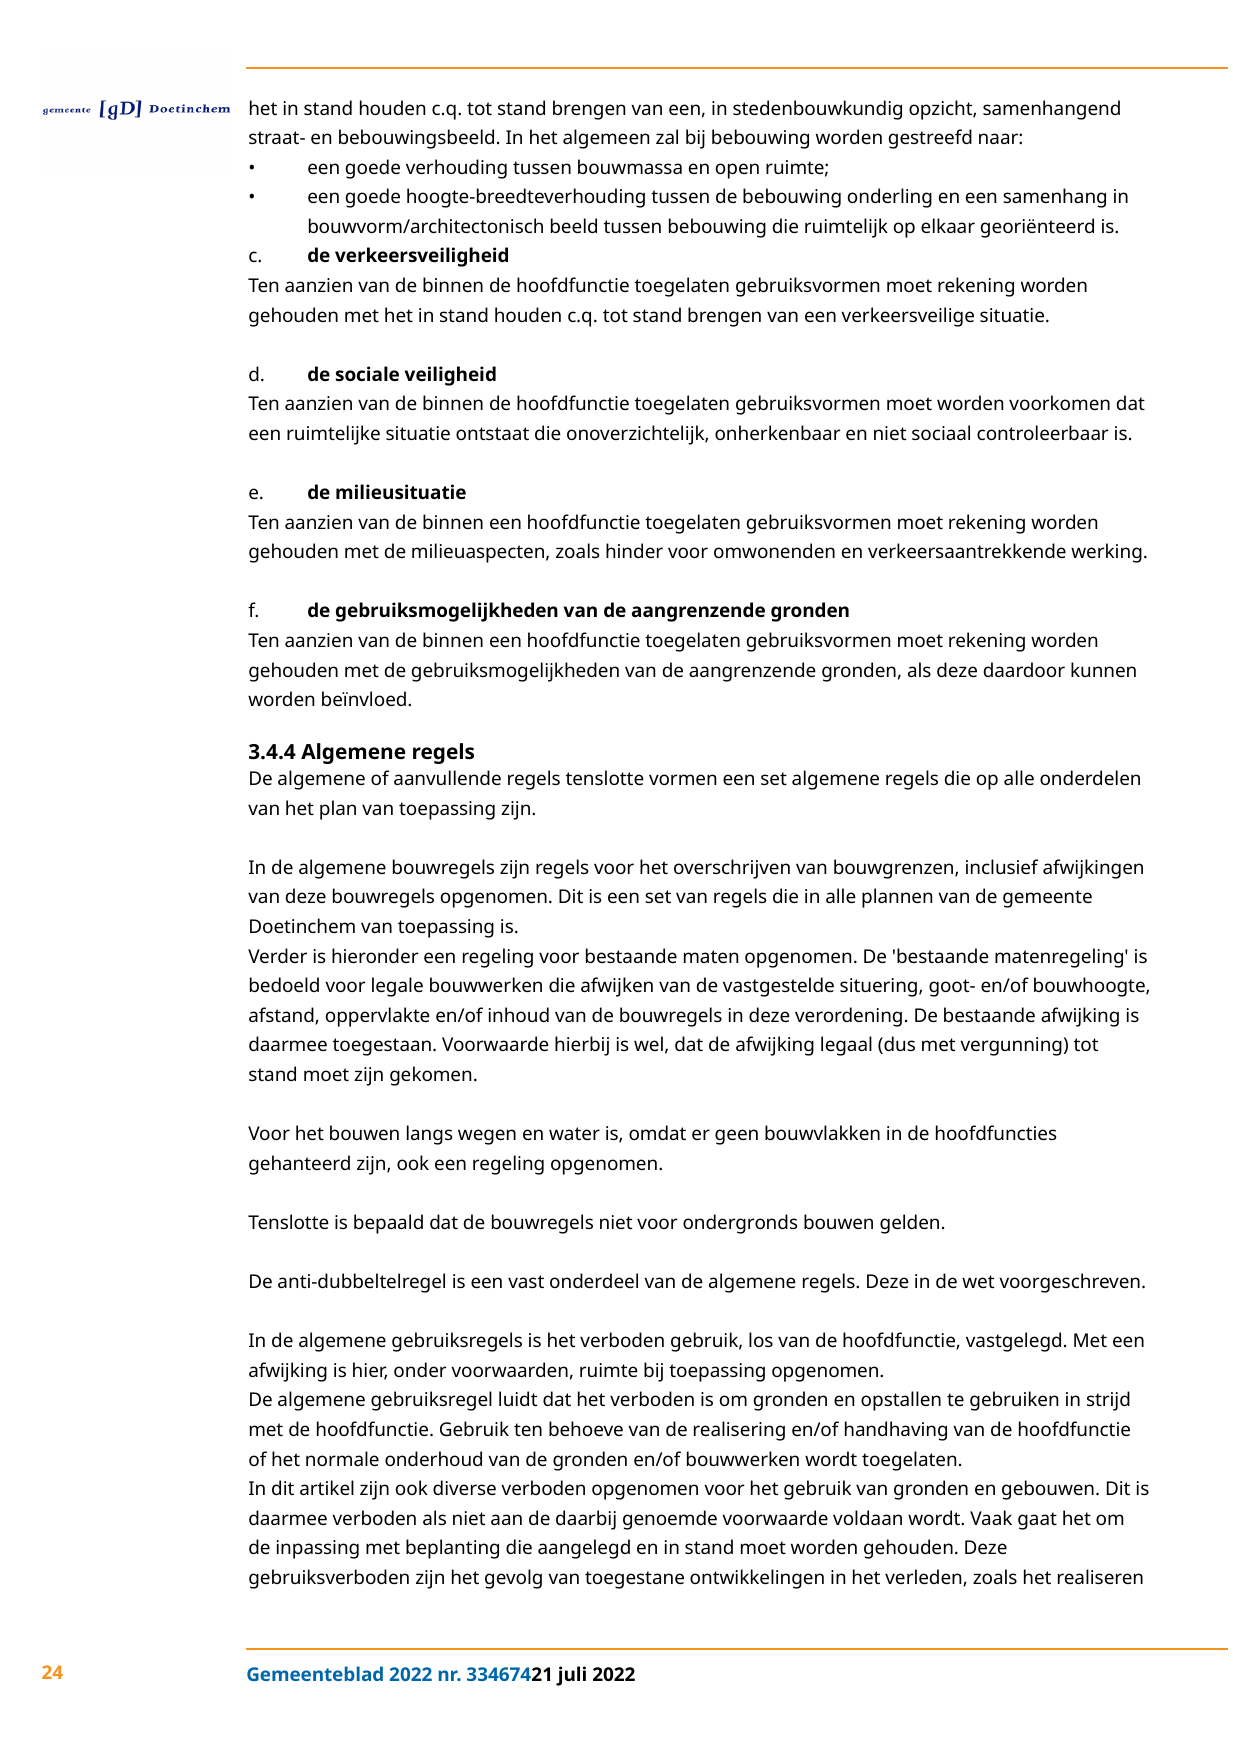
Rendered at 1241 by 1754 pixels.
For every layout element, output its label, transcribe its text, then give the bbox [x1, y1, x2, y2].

text In dit artikel zijn ook diverse verboden opgenomen voor het gebruik van gronden en gebouwen. Dit is daarmee verboden als niet aan de daarbij genoemde voorwaarde voldaan wordt. Vaak gaat het om de inpassing met beplanting die aangelegd en in stand moet worden gehouden. Deze gebruiksverboden zijn het gevolg van toegestane ontwikkelingen in het verleden, zoals het realiseren [248, 1475, 1152, 1590]
text Ten aanzien van de binnen de hoofdfunctie toegelaten gebruiksvormen moet worden voorkomen dat een ruimtelijke situatie ontstaat die onoverzichtelijk, onherkenbaar en niet sociaal controleerbaar is. [248, 391, 1152, 446]
list een goede verhouding tussen bouwmassa en open ruimte; [248, 154, 1152, 180]
text In de algemene bouwregels zijn regels voor het overschrijven van bouwgrenzen, inclusief afwijkingen van deze bouwregels opgenomen. Dit is een set van regels die in alle plannen van de gemeente Doetinchem van toepassing is. [248, 854, 1152, 939]
text Verder is hieronder een regeling voor bestaande maten opgenomen. De 'bestaande matenregeling' is bedoeld voor legale bouwwerken die afwijken van de vastgestelde situering, goot- en/of bouwhoogte, afstand, oppervlakte en/of inhoud van de bouwregels in deze verordening. De bestaande afwijking is daarmee toegestaan. Voorwaarde hierbij is wel, dat de afwijking legaal (dus met vergunning) tot stand moet zijn gekomen. [248, 943, 1152, 1087]
text De anti-dubbeltelregel is een vast onderdeel van de algemene regels. Deze in de wet voorgeschreven. [248, 1268, 1152, 1294]
list een goede hoogte-breedteverhouding tussen de bebouwing onderling en een samenhang in bouwvorm/architectonisch beeld tussen bebouwing die ruimtelijk op elkaar georiënteerd is. [248, 183, 1152, 239]
text Ten aanzien van de binnen een hoofdfunctie toegelaten gebruiksvormen moet rekening worden gehouden met de gebruiksmogelijkheden van de aangrenzende gronden, als deze daardoor kunnen worden beïnvloed. [248, 627, 1152, 712]
list de milieusituatie [248, 479, 1152, 505]
text In de algemene gebruiksregels is het verboden gebruik, los van de hoofdfunctie, vastgelegd. Met een afwijking is hier, onder voorwaarden, ruimte bij toepassing opgenomen. [248, 1327, 1152, 1383]
text 3.4.4 Algemene regels [248, 737, 1152, 765]
list de verkeersveiligheid [248, 243, 1152, 268]
list de sociale veiligheid [248, 361, 1152, 387]
text Tenslotte is bepaald dat de bouwregels niet voor ondergronds bouwen gelden. [248, 1209, 1152, 1235]
text Ten aanzien van de binnen een hoofdfunctie toegelaten gebruiksvormen moet rekening worden gehouden met de milieuaspecten, zoals hinder voor omwonenden en verkeersaantrekkende werking. [248, 509, 1152, 564]
text De algemene of aanvullende regels tenslotte vormen een set algemene regels die op alle onderdelen van het plan van toepassing zijn. [248, 765, 1152, 821]
text het in stand houden c.q. tot stand brengen van een, in stedenbouwkundig opzicht, samenhangend straat- en bebouwingsbeeld. In het algemeen zal bij bebouwing worden gestreefd naar: [248, 95, 1152, 150]
text Voor het bouwen langs wegen en water is, omdat er geen bouwvlakken in de hoofdfuncties gehanteerd zijn, ook een regeling opgenomen. [248, 1120, 1152, 1176]
text De algemene gebruiksregel luidt dat het verboden is om gronden en opstallen te gebruiken in strijd met de hoofdfunctie. Gebruik ten behoeve van de realisering en/of handhaving van de hoofdfunctie of het normale onderhoud van de gronden en/of bouwwerken wordt toegelaten. [248, 1387, 1152, 1471]
list de gebruiksmogelijkheden van de aangrenzende gronden [248, 598, 1152, 623]
text Ten aanzien van de binnen de hoofdfunctie toegelaten gebruiksvormen moet rekening worden gehouden met het in stand houden c.q. tot stand brengen van een verkeersveilige situatie. [248, 272, 1152, 328]
picture [41, 47, 231, 172]
